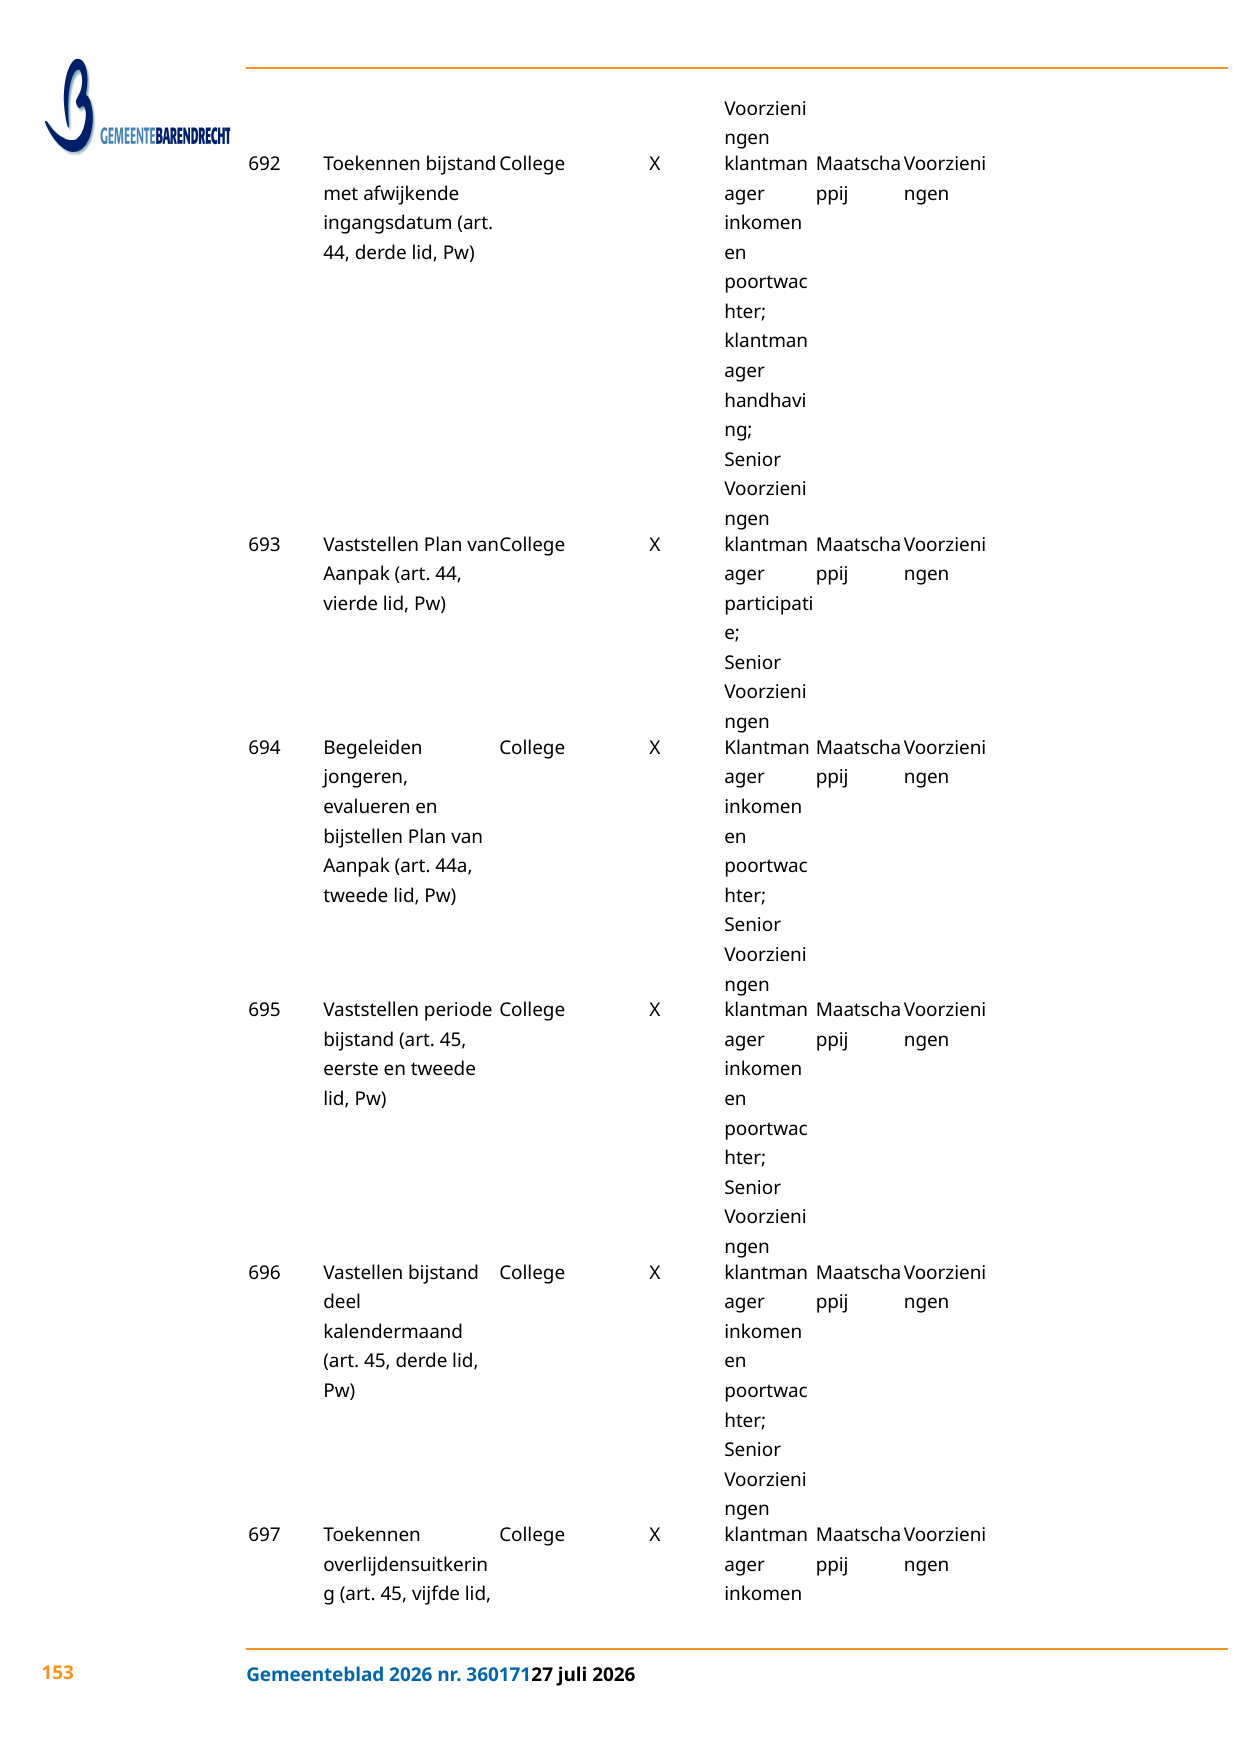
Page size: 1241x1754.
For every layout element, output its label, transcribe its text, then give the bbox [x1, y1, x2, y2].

table_cell [499, 95, 574, 150]
table_cell Maatschappij [816, 1521, 904, 1606]
table_cell klantmanager inkomen [724, 1521, 816, 1606]
table_cell X [649, 1521, 724, 1606]
table_cell College [499, 734, 574, 996]
table_cell Begeleiden jongeren, evalueren en bijstellen Plan van Aanpak (art. 44a, tweede lid, Pw) [323, 734, 499, 996]
picture [41, 47, 231, 172]
table_cell klantmanager participatie; Senior Voorzieningen [724, 531, 816, 734]
table_cell Voorzieningen [724, 95, 816, 150]
table_cell 694 [248, 734, 323, 996]
table_cell 696 [248, 1259, 323, 1521]
table_cell [574, 734, 649, 996]
table_cell [574, 1521, 649, 1606]
table_cell Voorzieningen [904, 734, 992, 996]
table_cell Voorzieningen [904, 1521, 992, 1606]
table_cell 697 [248, 1521, 323, 1606]
table_cell 692 [248, 150, 323, 531]
table_cell Maatschappij [816, 150, 904, 531]
table_cell College [499, 150, 574, 531]
table_cell klantmanager inkomen en poortwachter; klantmanager handhaving; Senior Voorzieningen [724, 150, 816, 531]
table_cell 695 [248, 996, 323, 1259]
table_cell Maatschappij [816, 1259, 904, 1521]
table_cell [992, 95, 1152, 150]
table_cell X [649, 734, 724, 996]
table_cell [992, 1259, 1152, 1521]
table_cell Maatschappij [816, 734, 904, 996]
table_cell [574, 1259, 649, 1521]
table_cell [904, 95, 992, 150]
table_cell [649, 95, 724, 150]
table_cell Voorzieningen [904, 996, 992, 1259]
table_cell X [649, 531, 724, 734]
table_cell [992, 531, 1152, 734]
table_cell College [499, 531, 574, 734]
table_cell Voorzieningen [904, 531, 992, 734]
table_cell [574, 150, 649, 531]
table_cell klantmanager inkomen en poortwachter; Senior Voorzieningen [724, 996, 816, 1259]
table_cell X [649, 1259, 724, 1521]
table_cell [574, 531, 649, 734]
table_cell [574, 996, 649, 1259]
table_cell Voorzieningen [904, 150, 992, 531]
table_cell Toekennen bijstand met afwijkende ingangsdatum (art. 44, derde lid, Pw) [323, 150, 499, 531]
table_cell College [499, 1521, 574, 1606]
table_cell X [649, 150, 724, 531]
table_cell College [499, 1259, 574, 1521]
table_cell Vaststellen Plan van Aanpak (art. 44, vierde lid, Pw) [323, 531, 499, 734]
table_cell klantmanager inkomen en poortwachter; Senior Voorzieningen [724, 1259, 816, 1521]
table_cell Maatschappij [816, 531, 904, 734]
table_cell Maatschappij [816, 996, 904, 1259]
table_cell Toekennen overlijdensuitkering (art. 45, vijfde lid, [323, 1521, 499, 1606]
table_cell Vastellen bijstand deel kalendermaand (art. 45, derde lid, Pw) [323, 1259, 499, 1521]
table_cell Vaststellen periode bijstand (art. 45, eerste en tweede lid, Pw) [323, 996, 499, 1259]
table_cell [574, 95, 649, 150]
table_cell X [649, 996, 724, 1259]
table_cell [323, 95, 499, 150]
table_cell 693 [248, 531, 323, 734]
table_cell Voorzieningen [904, 1259, 992, 1521]
table_cell [992, 150, 1152, 531]
table_cell [992, 1521, 1152, 1606]
table_cell [992, 734, 1152, 996]
table_cell Klantmanager inkomen en poortwachter; Senior Voorzieningen [724, 734, 816, 996]
table_cell [992, 996, 1152, 1259]
table_cell College [499, 996, 574, 1259]
table_cell [816, 95, 904, 150]
table_cell [248, 95, 323, 150]
